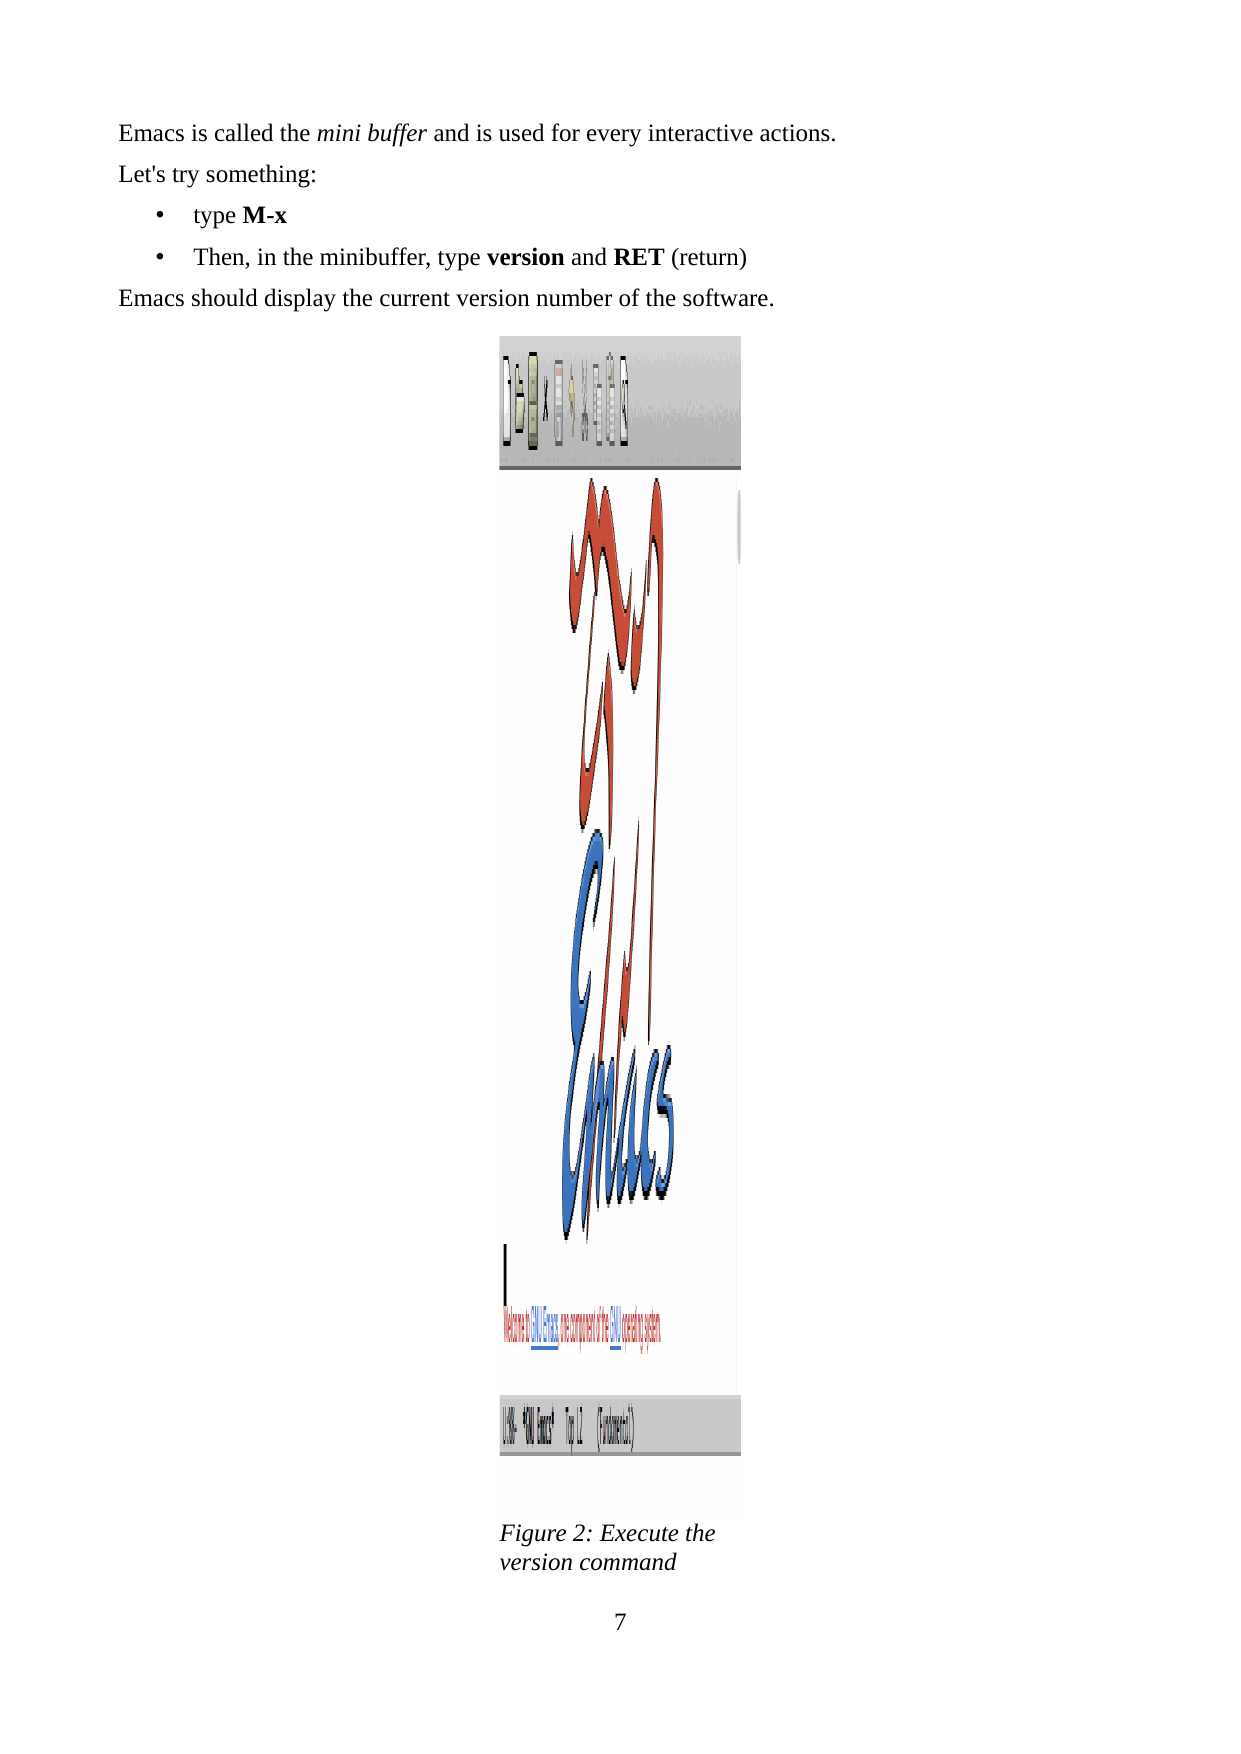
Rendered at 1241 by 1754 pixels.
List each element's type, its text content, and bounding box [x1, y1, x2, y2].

list type M-x [156, 201, 1122, 229]
text Let's try something: [118, 159, 1122, 188]
text Emacs should display the current version number of the software. [118, 283, 1122, 312]
text Figure 2: Execute the version command [499, 1518, 741, 1576]
text Emacs is called the mini buffer and is used for every interactive actions. [118, 118, 1122, 147]
list Then, in the minibuffer, type version and RET (return) [156, 242, 1122, 271]
